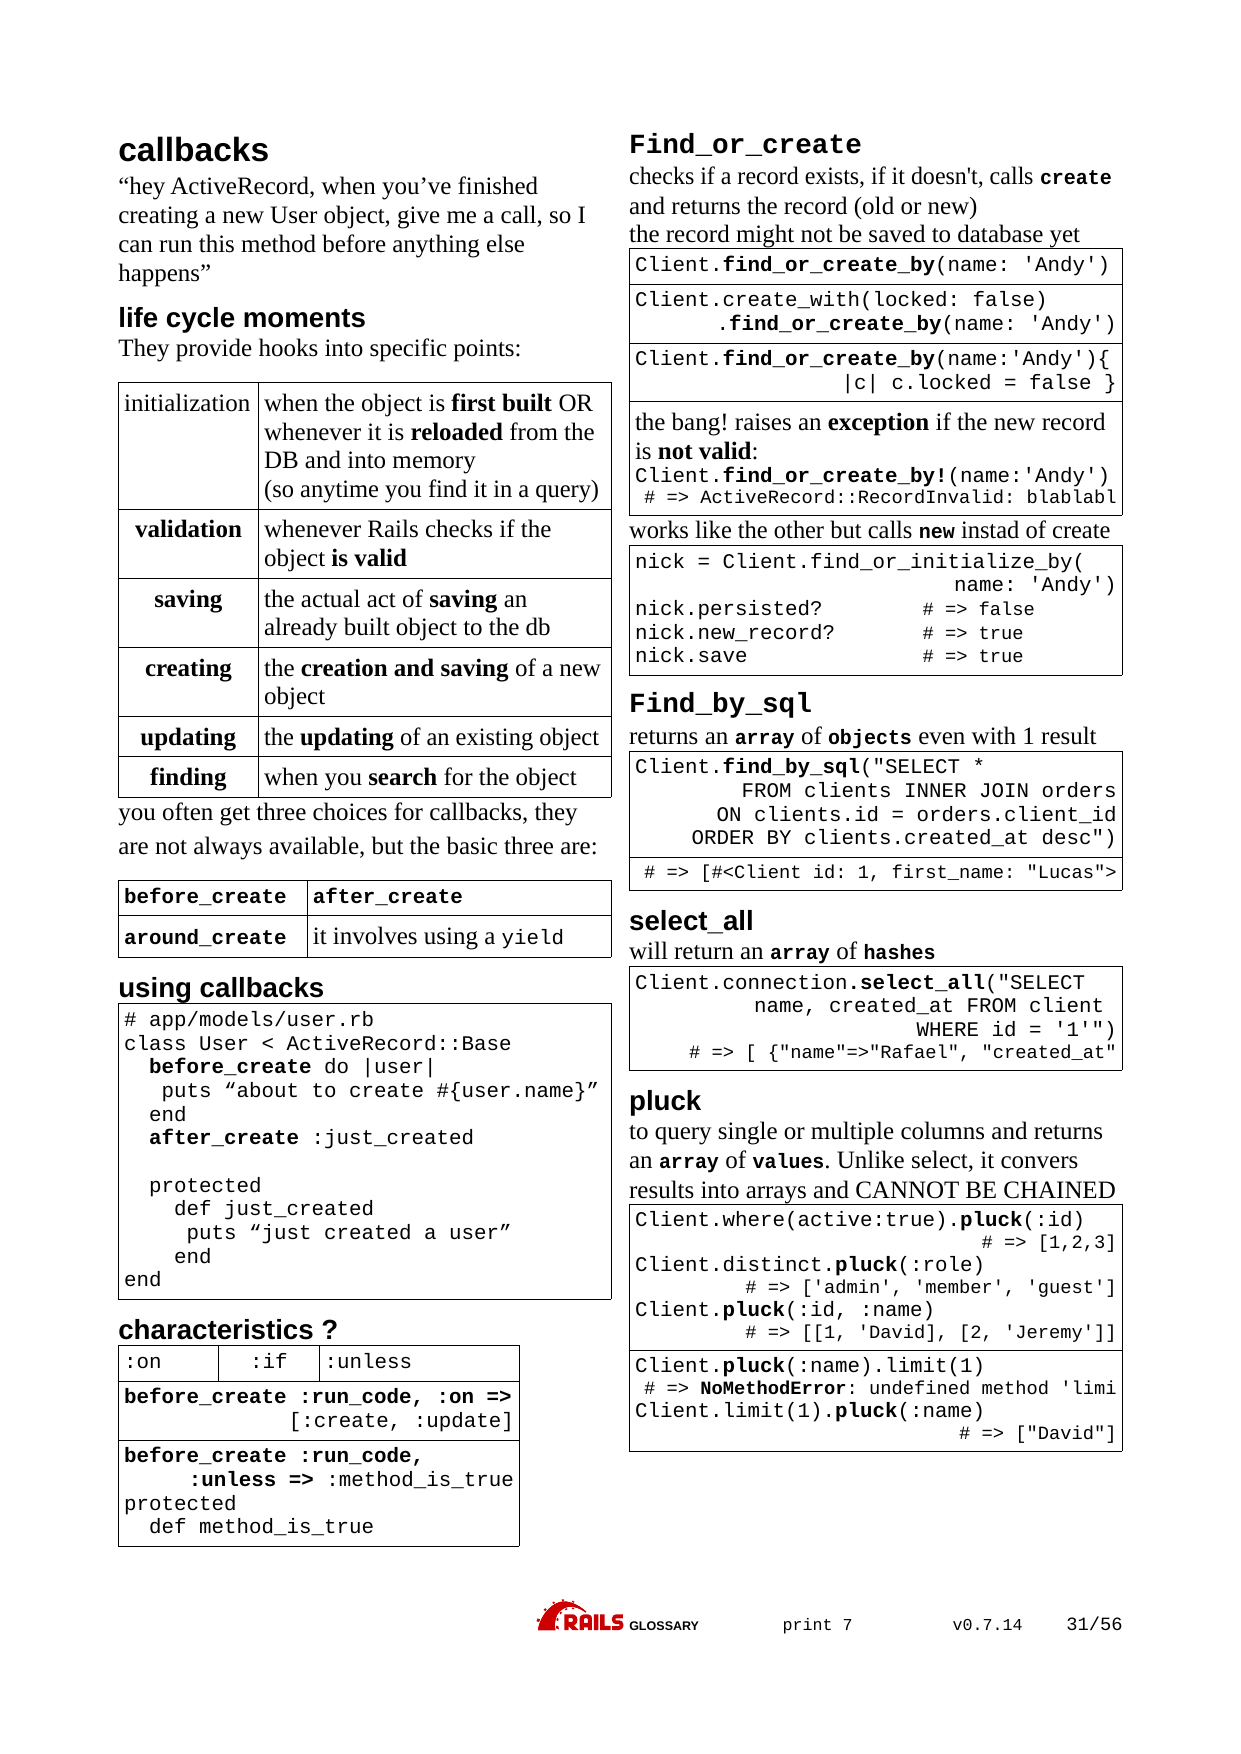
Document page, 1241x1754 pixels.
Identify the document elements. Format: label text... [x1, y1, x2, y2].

table_header Client.where(active:true).pluck(:id) # => [1,2,3] Client.distinct.pluck(:role) # => ['admin', 'member', 'guest'] Client.pluck(:id, :name) # => [[1, 'David], [2, 'Jeremy']] [630, 1205, 1122, 1350]
subtitle select_all [629, 904, 1122, 936]
text the record might not be saved to database yet [629, 219, 1122, 248]
table_header :if [219, 1346, 319, 1381]
table_cell the creation and saving of a new object [259, 648, 611, 716]
subtitle life cycle moments [118, 301, 611, 333]
table_cell before_create :run_code, :unless => :method_is_true protected def method_is_true [119, 1441, 519, 1546]
table_header nick = Client.find_or_initialize_by( name: 'Andy') nick.persisted? # => false nick.new_record? # => true nick.save # => true [630, 546, 1122, 675]
text to query single or multiple columns and returns an array of values. Unlike select, it convers results into arrays and CANNOT BE CHAINED [629, 1116, 1122, 1203]
text and returns the record (old or new) [629, 191, 1122, 219]
table_cell Client.pluck(:name).limit(1) # => NoMethodError: undefined method 'limi Client.limit(1).pluck(:name) # => ["David"] [630, 1351, 1122, 1451]
table_cell saving [119, 579, 258, 647]
text will return an array of hashes [629, 936, 1122, 966]
table_header Client.find_by_sql("SELECT * FROM clients INNER JOIN orders ON clients.id = orders.client_id ORDER BY clients.created_at desc") [630, 752, 1122, 857]
subtitle characteristics ? [118, 1313, 611, 1345]
table_header after_create [308, 881, 611, 915]
subtitle using callbacks [118, 971, 611, 1003]
table_cell validation [119, 510, 258, 578]
table_cell creating [119, 648, 258, 716]
table_cell Client.find_or_create_by(name:'Andy'){ |c| c.locked = false } [630, 344, 1122, 401]
table_header Client.connection.select_all("SELECT name, created_at FROM client WHERE id = '1'") # => [ {"name"=>"Rafael", "created_at" [630, 967, 1122, 1069]
table_cell around_create [119, 916, 307, 957]
table_cell # => [#<Client id: 1, first_name: "Lucas"> [630, 858, 1122, 889]
table_header Client.find_or_create_by(name: 'Andy') [630, 249, 1122, 283]
table_header when the object is first built OR whenever it is reloaded from the DB and into memory (so anytime you find it in a query) [259, 383, 611, 509]
table_cell it involves using a yield [308, 916, 611, 957]
table_cell the bang! raises an exception if the new record is not valid: Client.find_or_create_by!(name:'Andy') # => ActiveRecord::RecordInvalid: blablabl [630, 402, 1122, 515]
table_cell before_create :run_code, :on => [:create, :update] [119, 1382, 519, 1439]
text you often get three choices for callbacks, they are not always available, but the basic three are: [118, 798, 611, 860]
table_header :unless [320, 1346, 519, 1381]
table_header # app/models/user.rb class User < ActiveRecord::Base before_create do |user| puts “about to create #{user.name}” end after_create :just_created protected def just_created puts “just created a user” end end [119, 1004, 611, 1299]
table_header initialization [119, 383, 258, 509]
text They provide hooks into specific points: [118, 333, 611, 362]
text works like the other but calls new instad of create [629, 516, 1122, 545]
table_cell the updating of an existing object [259, 717, 611, 756]
text checks if a record exists, if it doesn't, calls create [629, 161, 1122, 191]
table_cell Client.create_with(locked: false) .find_or_create_by(name: 'Andy') [630, 285, 1122, 342]
table_cell when you search for the object [259, 757, 611, 797]
subtitle pluck [629, 1084, 1122, 1116]
table_cell whenever Rails checks if the object is valid [259, 510, 611, 578]
table_cell updating [119, 717, 258, 756]
subtitle Find_by_sql [629, 689, 1122, 721]
subtitle callbacks [118, 130, 611, 168]
text “hey ActiveRecord, when you’ve finished creating a new User object, give me a call, so I can run this method before anything else happens” [118, 171, 611, 286]
text returns an array of objects even with 1 result [629, 721, 1122, 751]
table_header before_create [119, 881, 307, 915]
table_header :on [119, 1346, 218, 1381]
table_cell the actual act of saving an already built object to the db [259, 579, 611, 647]
subtitle Find_or_create [629, 130, 1122, 161]
table_cell finding [119, 757, 258, 797]
